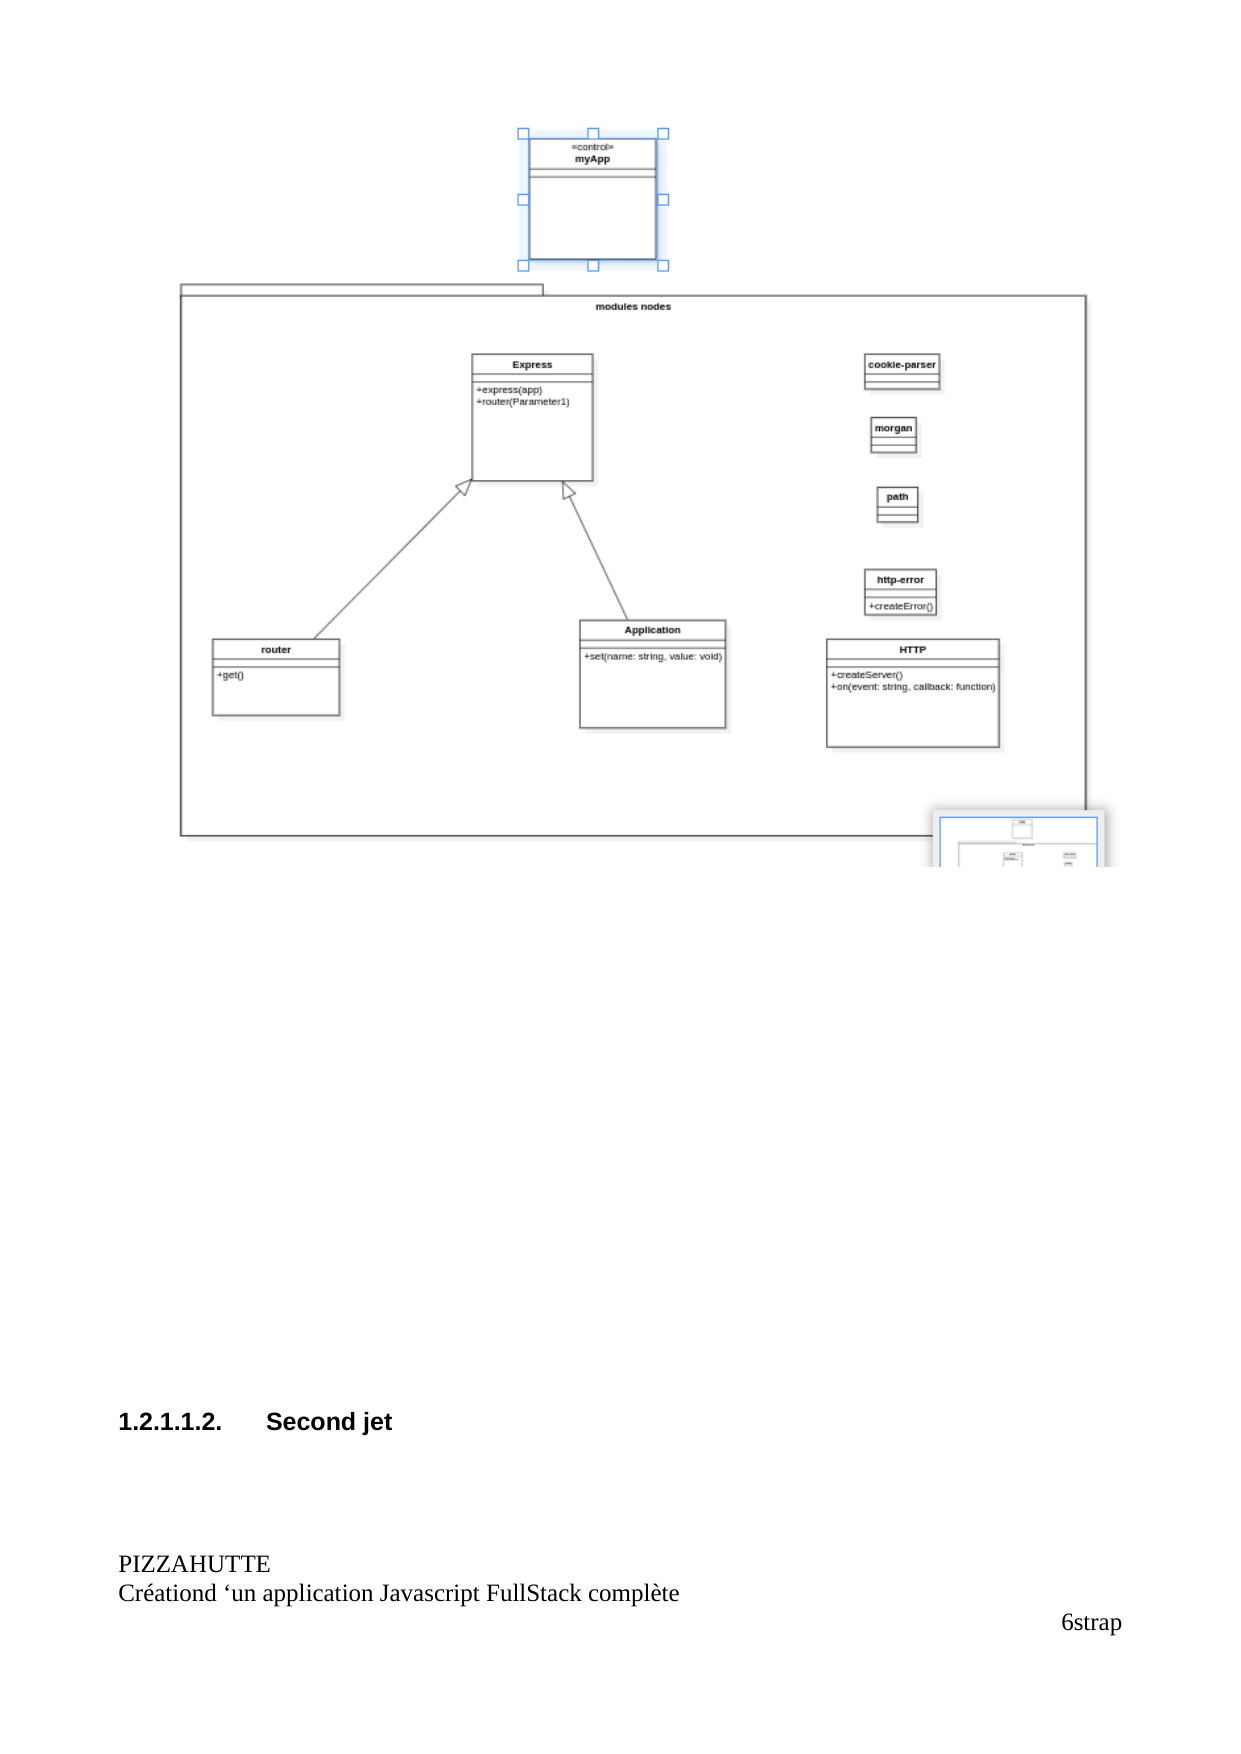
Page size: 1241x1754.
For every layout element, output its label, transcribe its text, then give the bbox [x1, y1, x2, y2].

subtitle Second jet [118, 1407, 1122, 1436]
picture [118, 125, 1123, 867]
